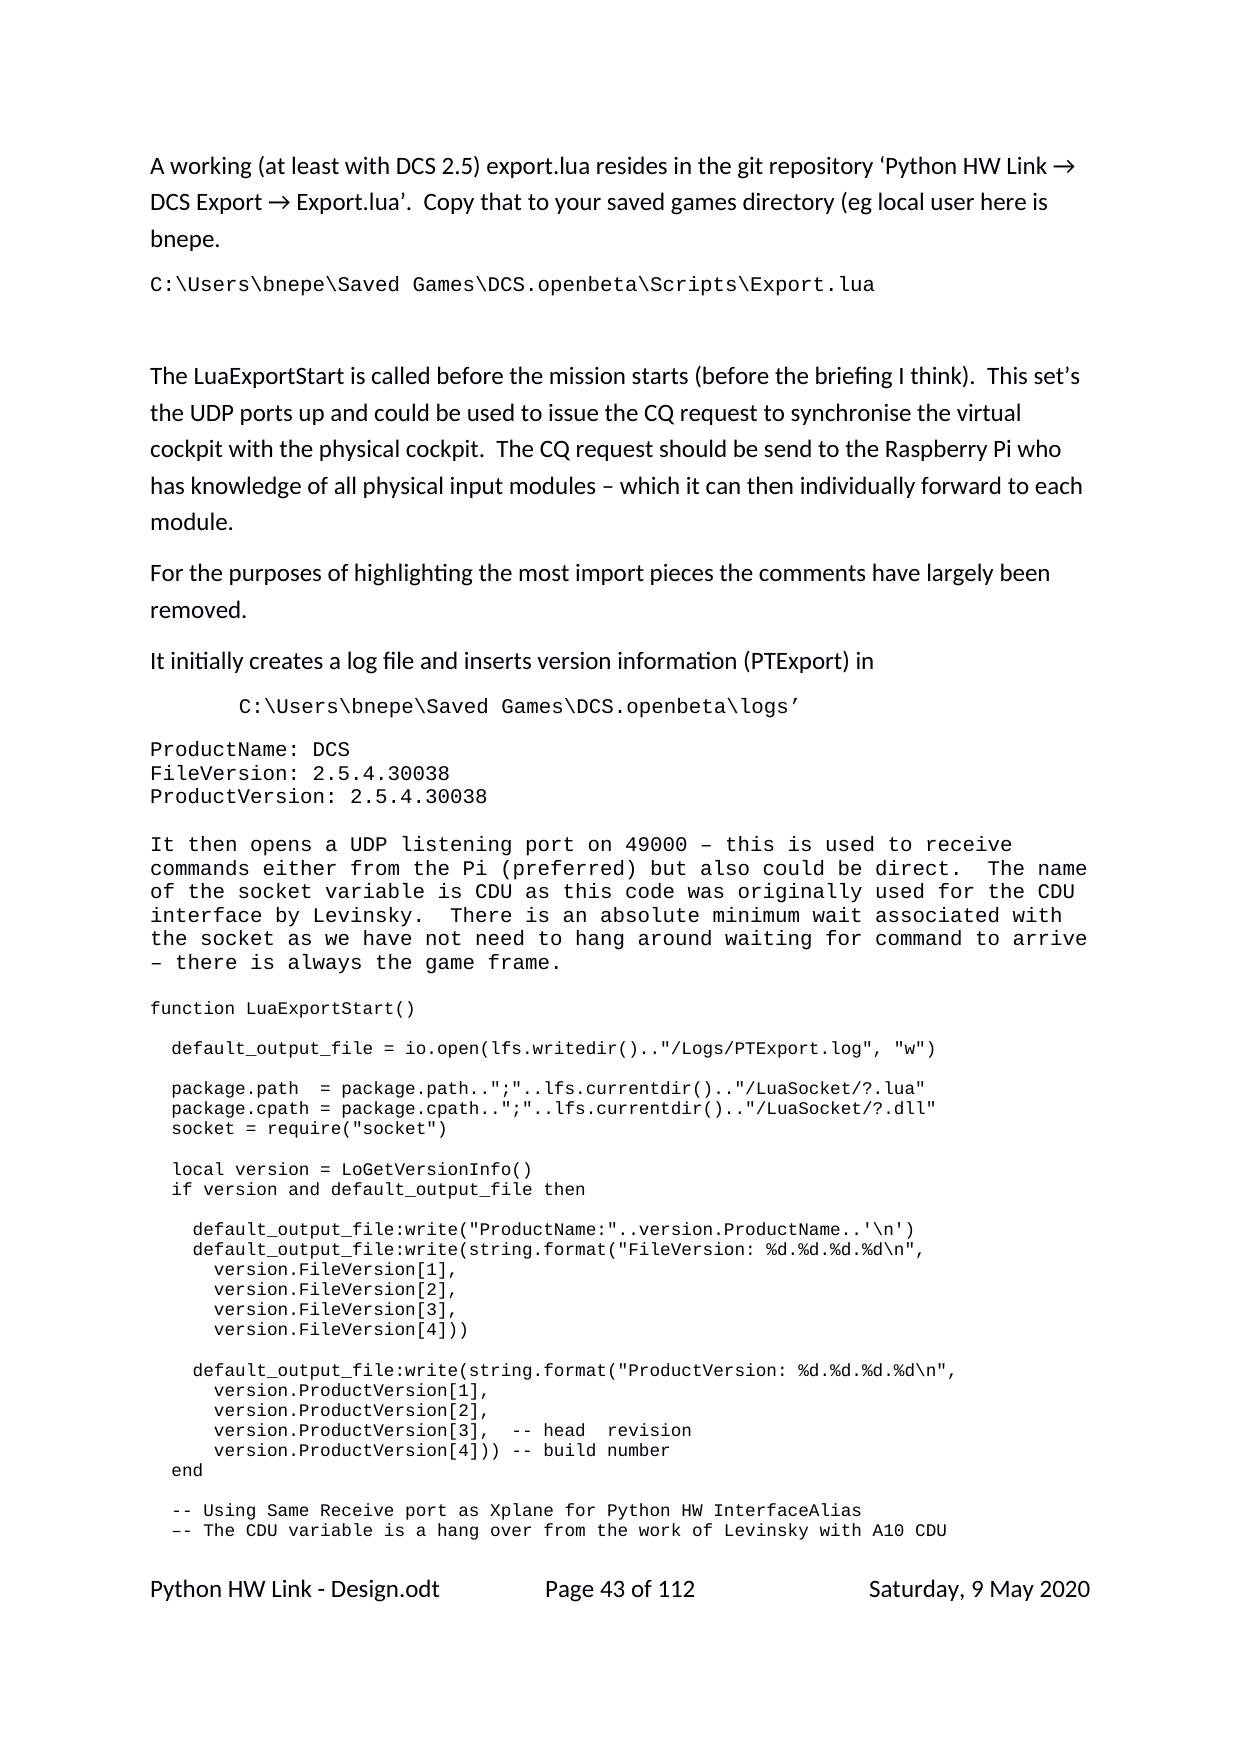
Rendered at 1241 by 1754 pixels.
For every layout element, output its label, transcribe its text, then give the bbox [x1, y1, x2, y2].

text default_output_file:write(string.format("FileVersion: %d.%d.%d.%d\n", [150, 1241, 1090, 1261]
text package.path = package.path..";"..lfs.currentdir().."/LuaSocket/?.lua" [150, 1080, 1090, 1100]
text version.FileVersion[4])) [150, 1321, 1090, 1341]
text version.ProductVersion[1], [150, 1381, 1090, 1401]
text if version and default_output_file then [150, 1180, 1090, 1200]
text package.cpath = package.cpath..";"..lfs.currentdir().."/LuaSocket/?.dll" [150, 1100, 1090, 1120]
text –- The CDU variable is a hang over from the work of Levinsky with A10 CDU [150, 1522, 1090, 1542]
text It then opens a UDP listening port on 49000 – this is used to receive commands either from the Pi (preferred) but also could be direct. The name of the socket variable is CDU as this code was originally used for the CDU interface by Levinsky. There is an absolute minimum wait associated with the socket as we have not need to hang around waiting for command to arrive – there is always the game frame. [150, 834, 1090, 976]
text The LuaExportStart is called before the mission starts (before the briefing I think). This set’s the UDP ports up and could be used to issue the CQ request to synchronise the virtual cockpit with the physical cockpit. The CQ request should be send to the Raspberry Pi who has knowledge of all physical input modules – which it can then individually forward to each module. [150, 360, 1090, 537]
text function LuaExportStart() [150, 999, 1090, 1019]
text default_output_file:write("ProductName:"..version.ProductName..'\n') [150, 1221, 1090, 1241]
text version.ProductVersion[2], [150, 1401, 1090, 1422]
text local version = LoGetVersionInfo() [150, 1160, 1090, 1180]
text ProductVersion: 2.5.4.30038 [150, 787, 1090, 810]
text default_output_file:write(string.format("ProductVersion: %d.%d.%d.%d\n", [150, 1361, 1090, 1381]
text -- Using Same Receive port as Xplane for Python HW InterfaceAlias [150, 1502, 1090, 1522]
text version.ProductVersion[3], -- head revision [150, 1422, 1090, 1442]
text C:\Users\bnepe\Saved Games\DCS.openbeta\Scripts\Export.lua [150, 274, 1090, 298]
text For the purposes of highlighting the most import pieces the comments have largely been removed. [150, 557, 1090, 624]
text version.FileVersion[1], [150, 1261, 1090, 1281]
text It initially creates a log file and inserts version information (PTExport) in [150, 645, 1090, 676]
text ProductName: DCS [150, 739, 1090, 763]
text FileVersion: 2.5.4.30038 [150, 763, 1090, 787]
text socket = require("socket") [150, 1120, 1090, 1140]
text end [150, 1462, 1090, 1482]
text C:\Users\bnepe\Saved Games\DCS.openbeta\logs’ [150, 696, 1090, 720]
text version.FileVersion[2], [150, 1281, 1090, 1301]
text default_output_file = io.open(lfs.writedir().."/Logs/PTExport.log", "w") [150, 1039, 1090, 1060]
text version.ProductVersion[4])) -- build number [150, 1442, 1090, 1462]
text A working (at least with DCS 2.5) export.lua resides in the git repository ‘Python HW Link → DCS Export → Export.lua’. Copy that to your saved games directory (eg local user here is bnepe. [150, 150, 1090, 254]
text version.FileVersion[3], [150, 1301, 1090, 1321]
